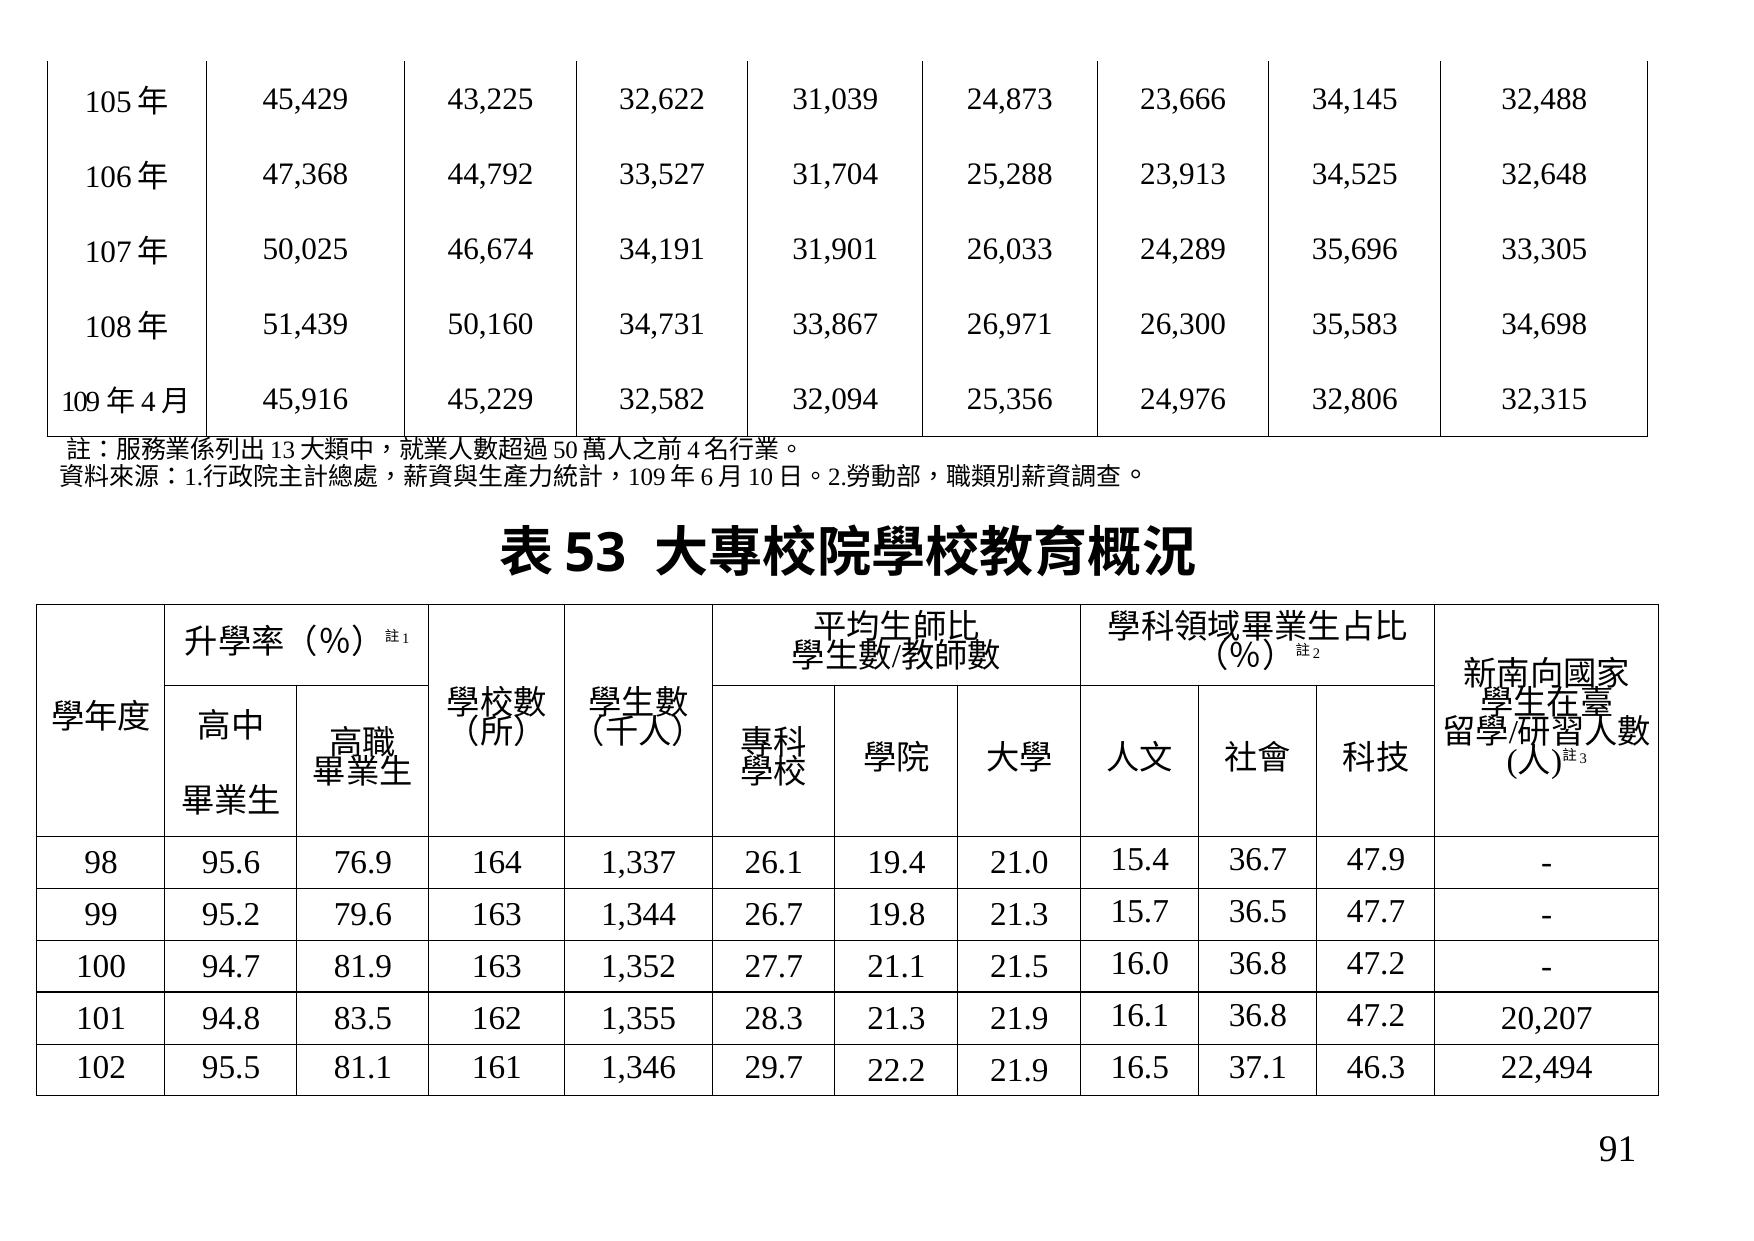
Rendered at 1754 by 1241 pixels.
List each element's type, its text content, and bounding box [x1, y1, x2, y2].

table_cell 98 [37, 837, 164, 887]
table_header 學科領域畢業生占比（％）註2 [1081, 605, 1434, 684]
table_cell 34,525 [1269, 136, 1440, 211]
table_cell 19.8 [835, 889, 957, 939]
table_cell 76.9 [297, 837, 428, 887]
table_cell 32,582 [577, 361, 747, 436]
table_cell 20,207 [1435, 993, 1658, 1043]
table_cell 47.9 [1317, 837, 1434, 887]
table_header 學生數 （千人） [565, 605, 712, 836]
table_cell 19.4 [835, 837, 957, 887]
table_cell 31,039 [748, 61, 922, 136]
table_cell 101 [37, 993, 164, 1043]
table_cell 21.1 [835, 941, 957, 991]
table_cell 45,229 [405, 361, 576, 436]
table_cell 162 [429, 993, 564, 1043]
table_cell 45,429 [207, 61, 404, 136]
table_cell 83.5 [297, 993, 428, 1043]
table_cell 高職 畢業生 [297, 686, 428, 836]
table_cell 22.2 [835, 1045, 957, 1095]
table_cell 15.7 [1081, 889, 1198, 939]
table_cell 15.4 [1081, 837, 1198, 887]
table_cell 99 [37, 889, 164, 939]
table_cell 34,191 [577, 211, 747, 286]
table_cell 28.3 [713, 993, 834, 1043]
table_cell 36.8 [1199, 993, 1316, 1043]
text 註：服務業係列出13大類中，就業人數超過50萬人之前4名行業。 [66, 437, 1636, 464]
table_cell 1,352 [565, 941, 712, 991]
table_cell 109年4月 [48, 361, 206, 436]
table_cell 16.5 [1081, 1045, 1198, 1095]
table_cell 36.8 [1199, 941, 1316, 991]
table_cell 1,337 [565, 837, 712, 887]
table_cell 36.5 [1199, 889, 1316, 939]
table_cell 26,033 [923, 211, 1097, 286]
table_cell 32,094 [748, 361, 922, 436]
table_cell 1,355 [565, 993, 712, 1043]
table_cell 27.7 [713, 941, 834, 991]
table_cell 24,289 [1098, 211, 1268, 286]
table_header 學校數 （所） [429, 605, 564, 836]
table_cell 106年 [48, 136, 206, 211]
table_cell 科技 [1317, 686, 1434, 836]
table_cell 21.5 [958, 941, 1080, 991]
table_cell 專科 學校 [713, 686, 834, 836]
table_cell - [1435, 837, 1658, 887]
table_cell 23,666 [1098, 61, 1268, 136]
table_cell 105年 [48, 61, 206, 136]
table_cell 29.7 [713, 1045, 834, 1095]
table_cell 33,867 [748, 286, 922, 361]
table_cell 95.5 [165, 1045, 296, 1095]
table_cell 35,583 [1269, 286, 1440, 361]
table_cell 50,160 [405, 286, 576, 361]
table_cell 1,346 [565, 1045, 712, 1095]
table_cell 50,025 [207, 211, 404, 286]
table_cell 43,225 [405, 61, 576, 136]
table_cell 46.3 [1317, 1045, 1434, 1095]
table_cell 32,648 [1441, 136, 1647, 211]
table_cell 25,288 [923, 136, 1097, 211]
table_cell 學院 [835, 686, 957, 836]
table_cell 37.1 [1199, 1045, 1316, 1095]
table_cell 102 [37, 1045, 164, 1095]
table_cell 16.0 [1081, 941, 1198, 991]
table_cell 1,344 [565, 889, 712, 939]
table_cell 24,976 [1098, 361, 1268, 436]
table_cell 161 [429, 1045, 564, 1095]
table_cell 33,527 [577, 136, 747, 211]
table_cell 164 [429, 837, 564, 887]
table_cell 45,916 [207, 361, 404, 436]
table_cell 32,622 [577, 61, 747, 136]
table_cell 33,305 [1441, 211, 1647, 286]
table_cell 34,731 [577, 286, 747, 361]
table_cell 32,806 [1269, 361, 1440, 436]
table_cell 51,439 [207, 286, 404, 361]
table_cell 81.9 [297, 941, 428, 991]
table_cell 32,488 [1441, 61, 1647, 136]
table_cell 47.2 [1317, 941, 1434, 991]
table_cell 25,356 [923, 361, 1097, 436]
table_cell 100 [37, 941, 164, 991]
table_cell 23,913 [1098, 136, 1268, 211]
table_cell 大學 [958, 686, 1080, 836]
subtitle 表53 大專校院學校教育概況 [59, 491, 1636, 604]
table_header 升學率（％）註1 [165, 605, 428, 684]
table_cell 47,368 [207, 136, 404, 211]
table_cell 26,971 [923, 286, 1097, 361]
table_cell 107年 [48, 211, 206, 286]
table_cell 人文 [1081, 686, 1198, 836]
table_cell 79.6 [297, 889, 428, 939]
table_cell - [1435, 941, 1658, 991]
table_cell 22,494 [1435, 1045, 1658, 1095]
table_cell 社會 [1199, 686, 1316, 836]
table_cell 95.2 [165, 889, 296, 939]
table_header 平均生師比 學生數/教師數 [713, 605, 1080, 684]
table_cell 21.0 [958, 837, 1080, 887]
table_cell 47.2 [1317, 993, 1434, 1043]
table_cell 26.1 [713, 837, 834, 887]
table_cell 31,901 [748, 211, 922, 286]
table_cell 21.3 [835, 993, 957, 1043]
table_cell 21.9 [958, 1045, 1080, 1095]
table_cell 163 [429, 889, 564, 939]
table_header 新南向國家 學生在臺 留學/研習人數(人)註3 [1435, 605, 1658, 836]
table_cell 26.7 [713, 889, 834, 939]
table_cell 46,674 [405, 211, 576, 286]
table_cell 47.7 [1317, 889, 1434, 939]
table_cell 34,145 [1269, 61, 1440, 136]
table_cell 高中 畢業生 [165, 686, 296, 836]
table_header 學年度 [37, 605, 164, 836]
table_cell 35,696 [1269, 211, 1440, 286]
table_cell 95.6 [165, 837, 296, 887]
table_cell 21.3 [958, 889, 1080, 939]
table_cell 44,792 [405, 136, 576, 211]
table_cell 94.7 [165, 941, 296, 991]
table_cell 36.7 [1199, 837, 1316, 887]
table_cell 34,698 [1441, 286, 1647, 361]
table_cell 32,315 [1441, 361, 1647, 436]
table_cell 81.1 [297, 1045, 428, 1095]
table_cell 16.1 [1081, 993, 1198, 1043]
table_cell - [1435, 889, 1658, 939]
table_cell 108年 [48, 286, 206, 361]
table_cell 94.8 [165, 993, 296, 1043]
table_cell 21.9 [958, 993, 1080, 1043]
table_cell 26,300 [1098, 286, 1268, 361]
table_cell 24,873 [923, 61, 1097, 136]
table_cell 31,704 [748, 136, 922, 211]
table_cell 163 [429, 941, 564, 991]
text 資料來源：1.行政院主計總處，薪資與生產力統計，109年6月10日。2.勞動部，職類別薪資調查。 [59, 464, 1636, 491]
